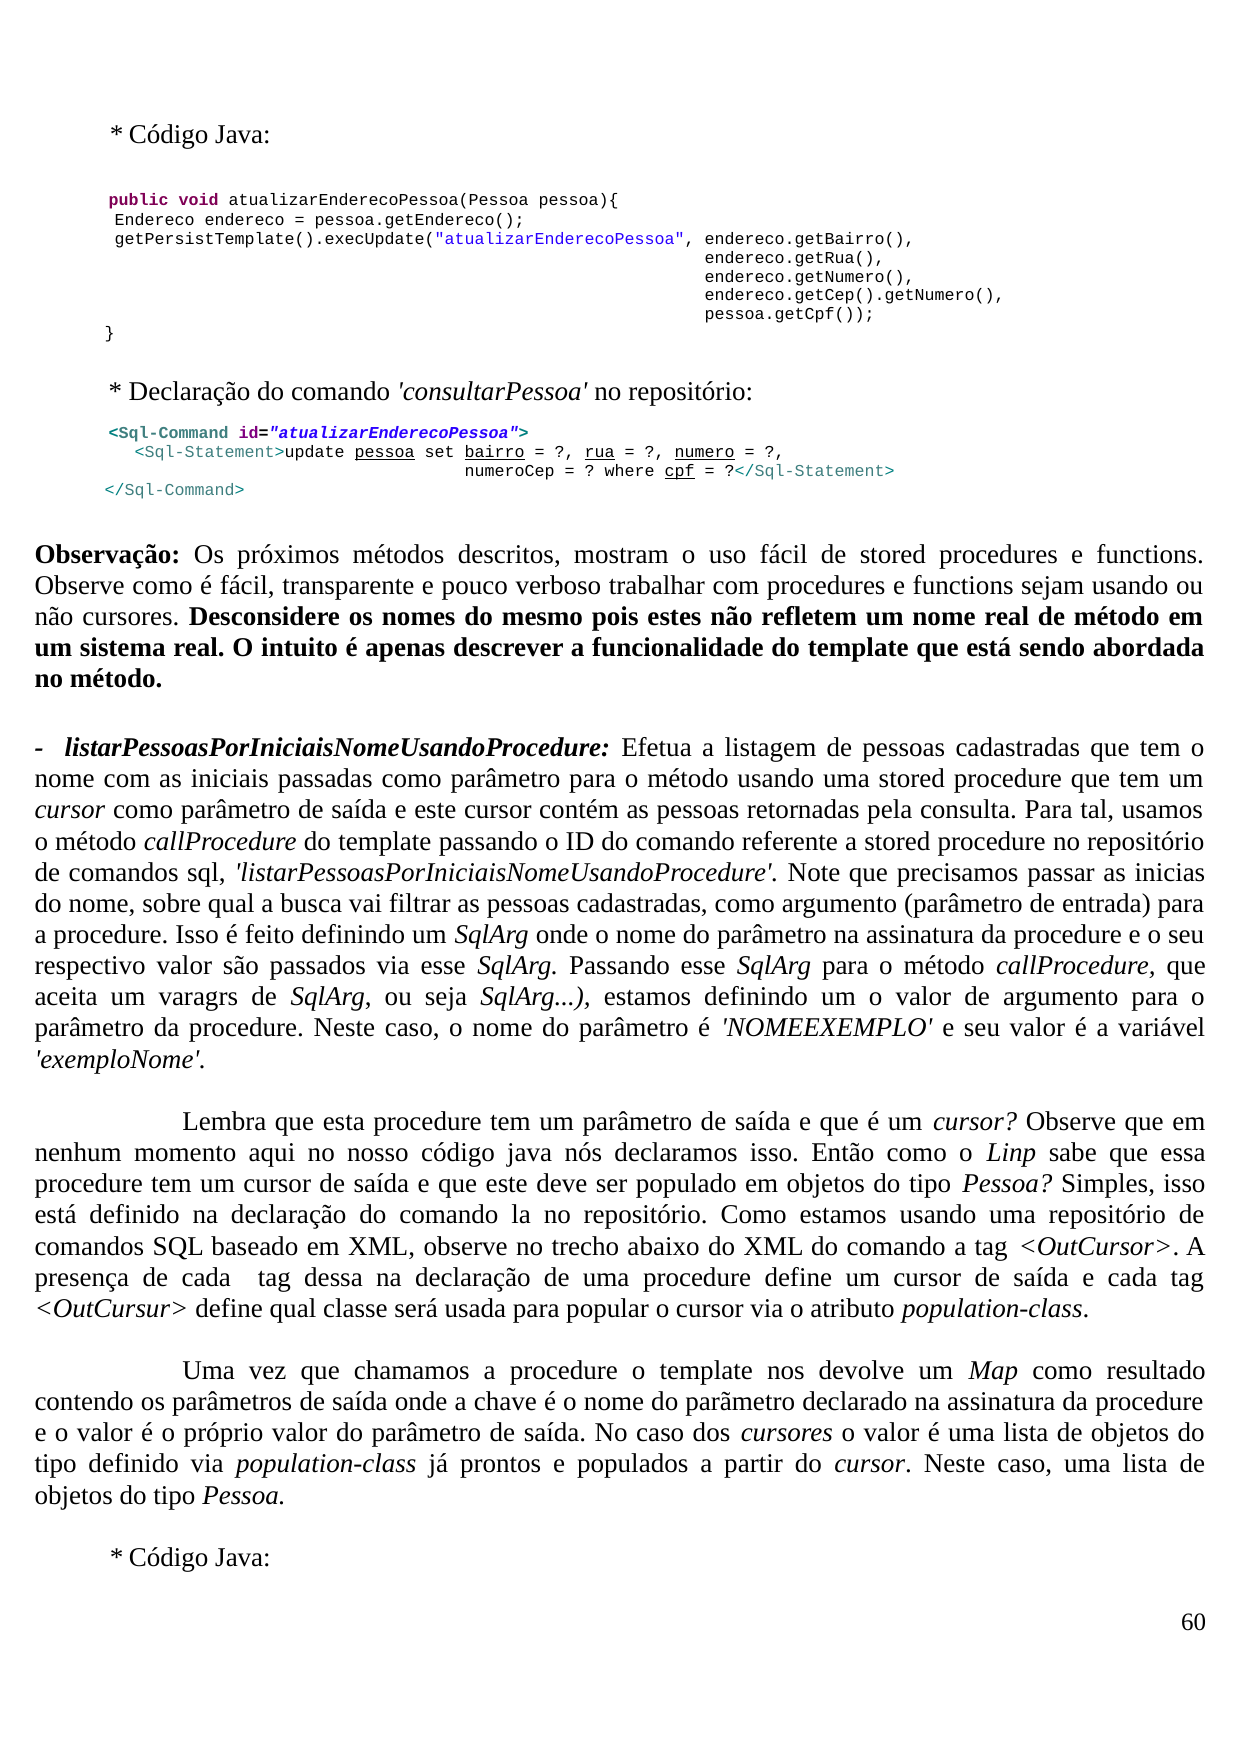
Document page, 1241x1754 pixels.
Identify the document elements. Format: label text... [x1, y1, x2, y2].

text * Declaração do comando 'consultarPessoa' no repositório: [34, 375, 1206, 406]
text * Código Java: [34, 1541, 1206, 1572]
text Uma vez que chamamos a procedure o template nos devolve um Map como resultado contendo os parâmetros de saída onde a chave é o nome do parãmetro declarado na assinatura da procedure e o valor é o próprio valor do parâmetro de saída. No caso dos cursores o valor é uma lista de objetos do tipo definido via population-class já prontos e populados a partir do cursor. Neste caso, uma lista de objetos do tipo Pessoa. [34, 1354, 1206, 1510]
text * Código Java: [34, 118, 1206, 149]
text Lembra que esta procedure tem um parâmetro de saída e que é um cursor? Observe que em nenhum momento aqui no nosso código java nós declaramos isso. Então como o Linp sabe que essa procedure tem um cursor de saída e que este deve ser populado em objetos do tipo Pessoa? Simples, isso está definido na declaração do comando la no repositório. Como estamos usando uma repositório de comandos SQL baseado em XML, observe no trecho abaixo do XML do comando a tag <OutCursor>. A presença de cada tag dessa na declaração de uma procedure define um cursor de saída e cada tag <OutCursur> define qual classe será usada para popular o cursor via o atributo population-class. [34, 1105, 1206, 1323]
text </Sql-Command> [34, 481, 1206, 500]
text numeroCep = ? where cpf = ?</Sql-Statement> [34, 462, 1206, 481]
text pessoa.getCpf()); [34, 306, 1206, 325]
text endereco.getNumero(), [34, 268, 1206, 287]
text } [34, 325, 1206, 343]
text <Sql-Statement>update pessoa set bairro = ?, rua = ?, numero = ?, [34, 443, 1206, 462]
text <Sql-Command id="atualizarEnderecoPessoa"> [34, 425, 1206, 443]
text - listarPessoasPorIniciaisNomeUsandoProcedure: Efetua a listagem de pessoas cadastradas que tem o nome com as iniciais passadas como parâmetro para o método usando uma stored procedure que tem um cursor como parâmetro de saída e este cursor contém as pessoas retornadas pela consulta. Para tal, usamos o método callProcedure do template passando o ID do comando referente a stored procedure no repositório de comandos sql, 'listarPessoasPorIniciaisNomeUsandoProcedure'. Note que precisamos passar as inicias do nome, sobre qual a busca vai filtrar as pessoas cadastradas, como argumento (parâmetro de entrada) para a procedure. Isso é feito definindo um SqlArg onde o nome do parâmetro na assinatura da procedure e o seu respectivo valor são passados via esse SqlArg. Passando esse SqlArg para o método callProcedure, que aceita um varagrs de SqlArg, ou seja SqlArg...), estamos definindo um o valor de argumento para o parâmetro da procedure. Neste caso, o nome do parâmetro é 'NOMEEXEMPLO' e seu valor é a variável 'exemploNome'. [34, 731, 1206, 1074]
text getPersistTemplate().execUpdate("atualizarEnderecoPessoa", endereco.getBairro(), [34, 230, 1206, 249]
text public void atualizarEnderecoPessoa(Pessoa pessoa){ [34, 180, 1206, 212]
text endereco.getCep().getNumero(), [34, 287, 1206, 306]
text Endereco endereco = pessoa.getEndereco(); [34, 212, 1206, 230]
text endereco.getRua(), [34, 249, 1206, 268]
text Observação: Os próximos métodos descritos, mostram o uso fácil de stored procedures e functions. Observe como é fácil, transparente e pouco verboso trabalhar com procedures e functions sejam usando ou não cursores. Desconsidere os nomes do mesmo pois estes não refletem um nome real de método em um sistema real. O intuito é apenas descrever a funcionalidade do template que está sendo abordada no método. [34, 538, 1206, 693]
